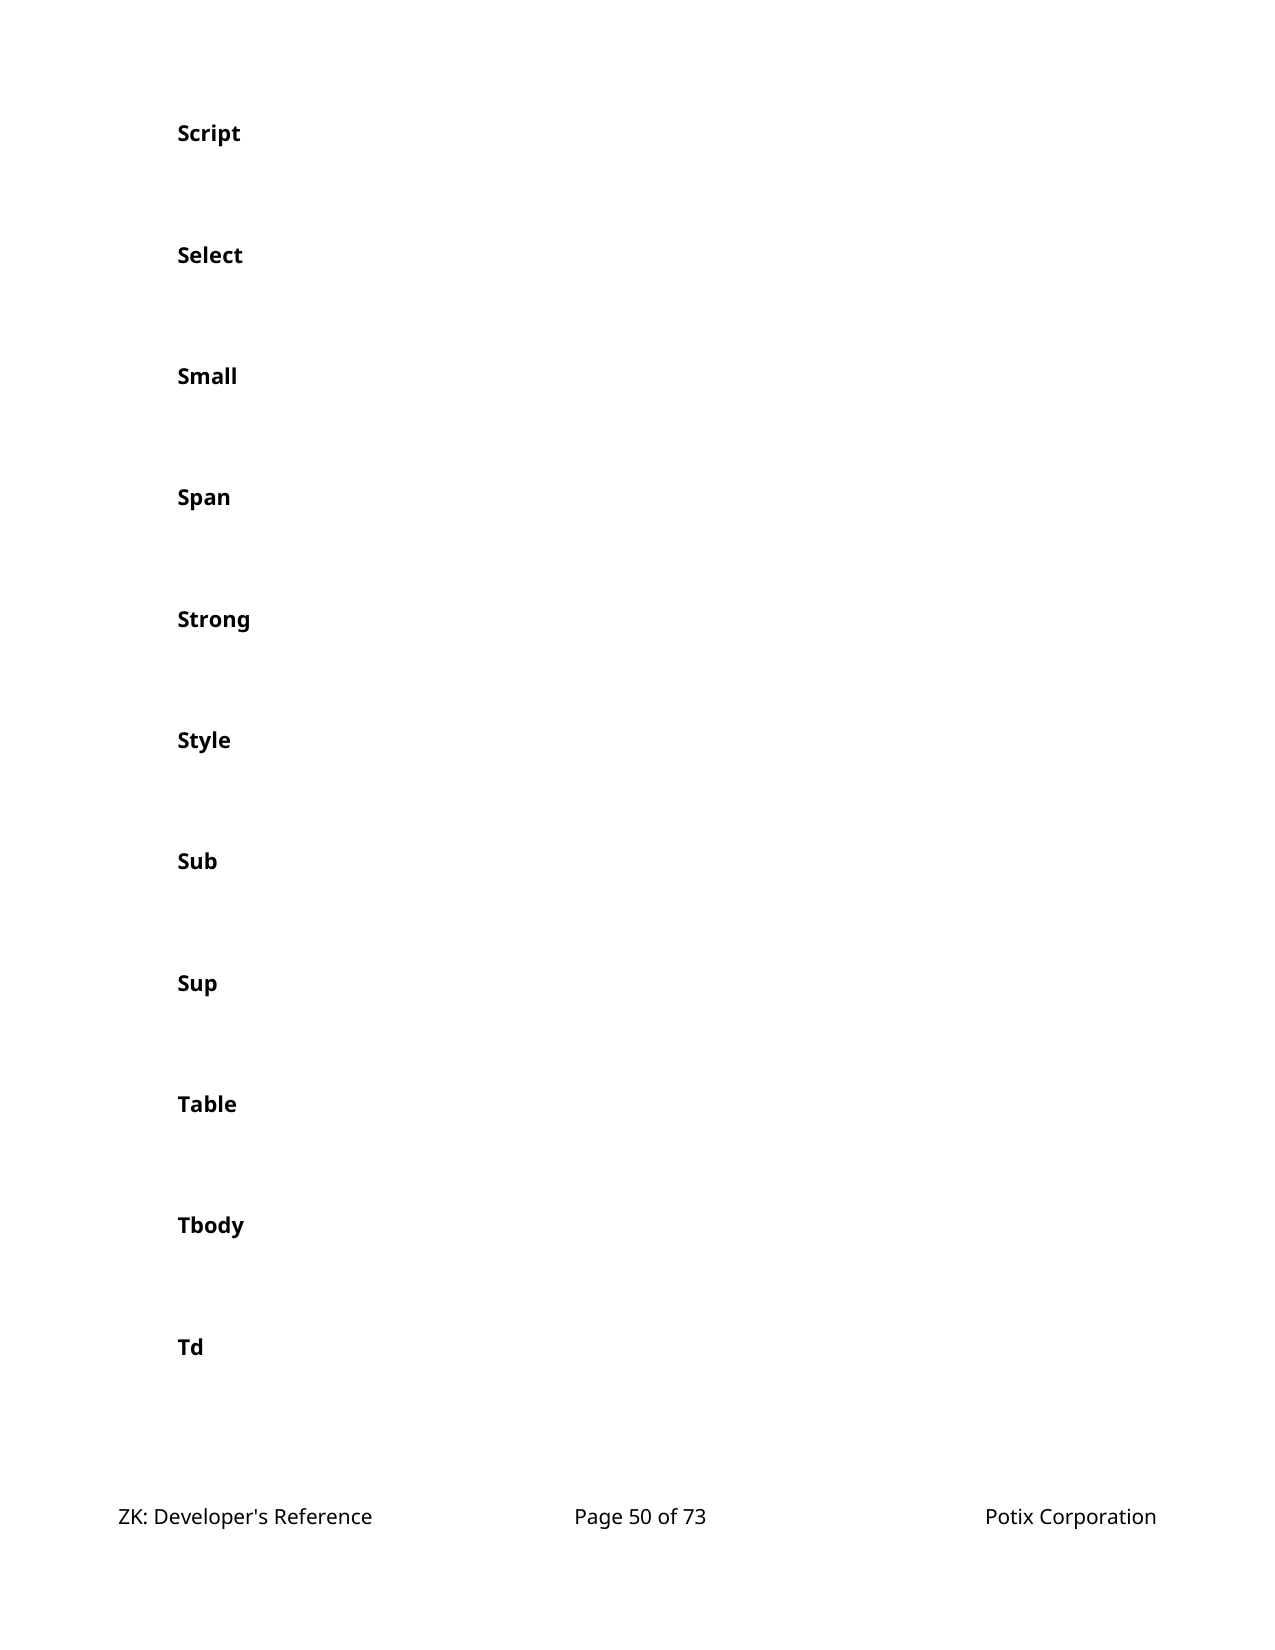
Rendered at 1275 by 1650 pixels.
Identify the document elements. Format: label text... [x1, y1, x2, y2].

subtitle Span [177, 482, 1157, 512]
subtitle Sup [177, 968, 1157, 998]
subtitle Table [177, 1089, 1157, 1119]
subtitle Style [177, 725, 1157, 755]
subtitle Select [177, 239, 1157, 269]
subtitle Td [177, 1332, 1157, 1362]
subtitle Small [177, 361, 1157, 391]
subtitle Script [177, 118, 1157, 148]
subtitle Tbody [177, 1210, 1157, 1240]
subtitle Sub [177, 846, 1157, 876]
subtitle Strong [177, 603, 1157, 633]
